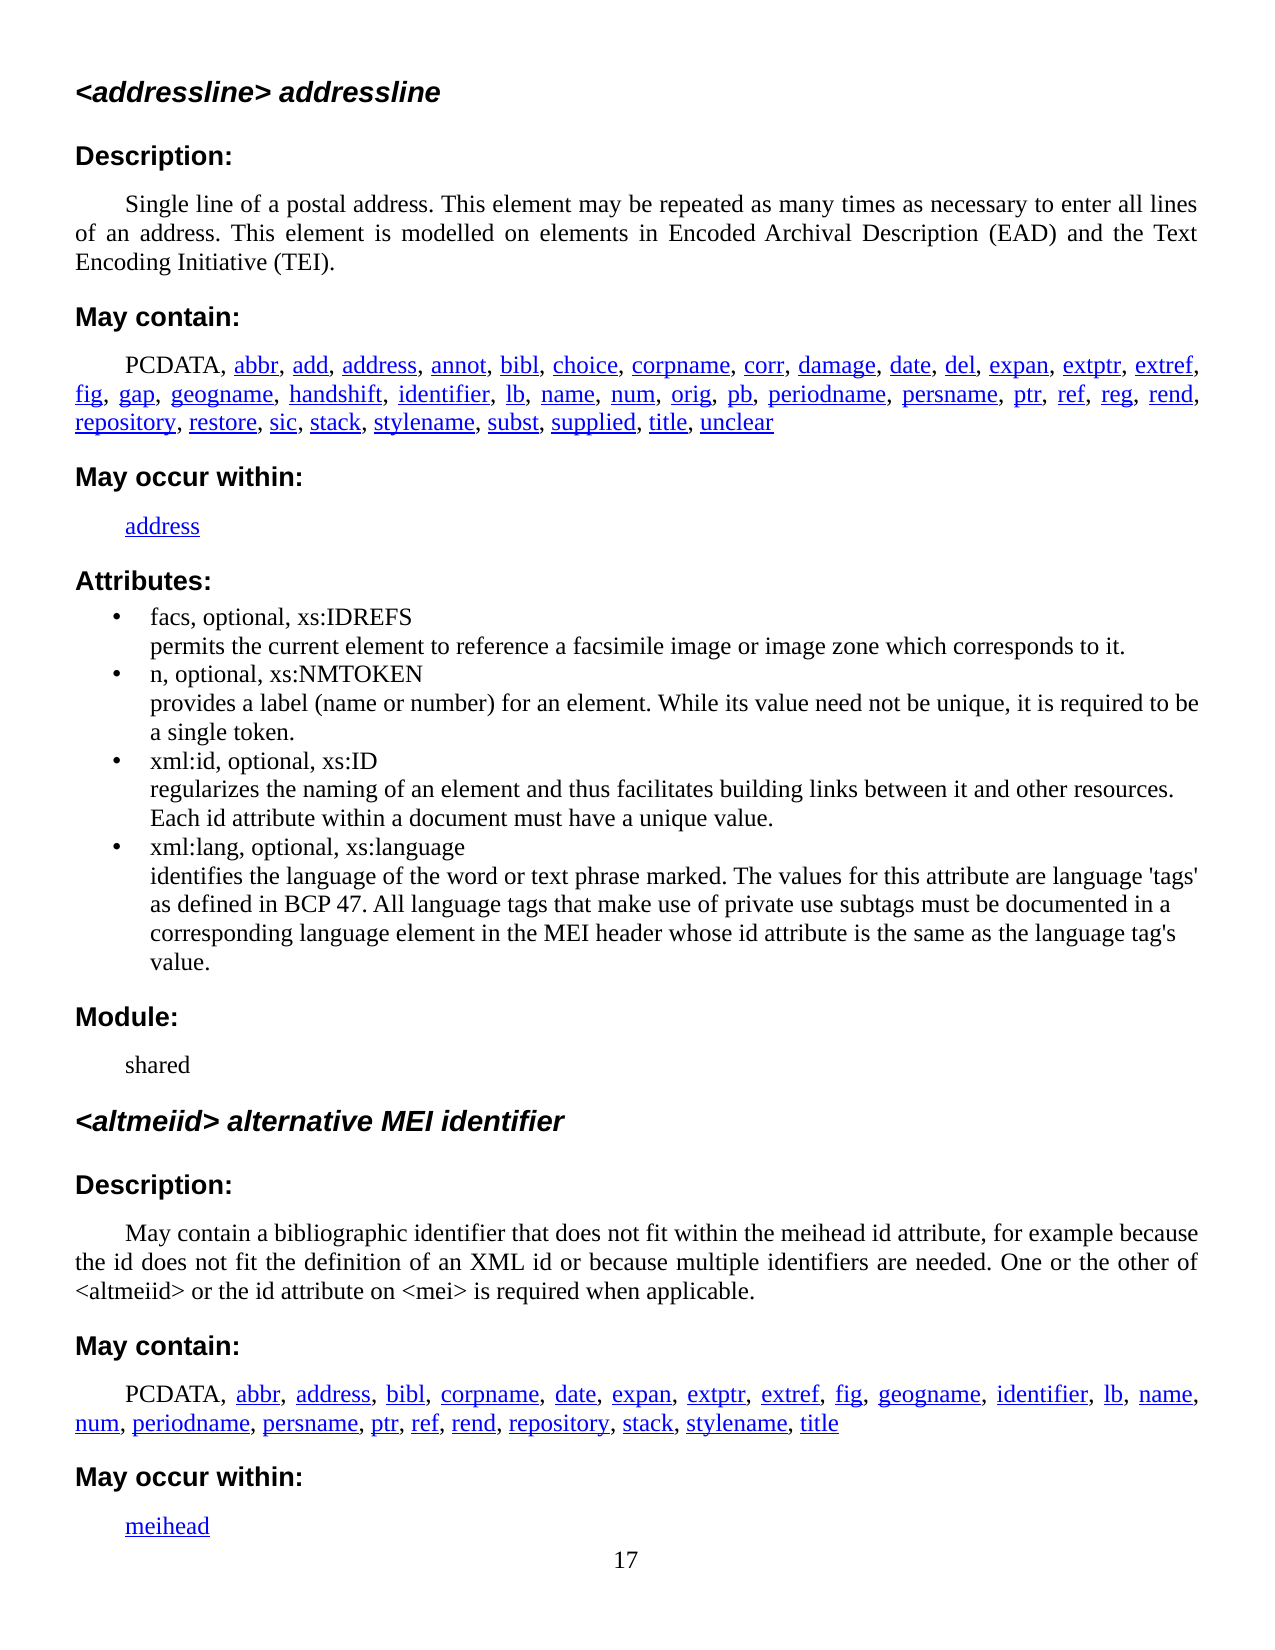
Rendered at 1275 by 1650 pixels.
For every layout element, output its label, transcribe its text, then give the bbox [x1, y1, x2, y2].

text PCDATA, abbr, address, bibl, corpname, date, expan, extptr, extref, fig, geogname, identifier, lb, name, num, periodname, persname, ptr, ref, rend, repository, stack, stylename, title [75, 1379, 1200, 1436]
subtitle <addressline> addressline [75, 75, 1200, 108]
subtitle May occur within: [75, 461, 1200, 492]
text shared [75, 1050, 1200, 1079]
subtitle Attributes: [75, 564, 1200, 596]
text May contain a bibliographic identifier that does not fit within the meihead id attribute, for example because the id does not fit the definition of an XML id or because multiple identifiers are needed. One or the other of <altmeiid> or the id attribute on <mei> is required when applicable. [75, 1218, 1200, 1304]
subtitle <altmeiid> alternative MEI identifier [75, 1104, 1200, 1137]
list xml:id, optional, xs:ID regularizes the naming of an element and thus facilitates building links between it and other resources. Each id attribute within a document must have a unique value. [112, 746, 1200, 832]
subtitle Description: [75, 1169, 1200, 1200]
text meihead [75, 1511, 1200, 1540]
subtitle Module: [75, 1001, 1200, 1032]
subtitle May occur within: [75, 1461, 1200, 1493]
list n, optional, xs:NMTOKEN provides a label (name or number) for an element. While its value need not be unique, it is required to be a single token. [112, 659, 1200, 746]
subtitle Description: [75, 140, 1200, 171]
text Single line of a postal address. This element may be repeated as many times as necessary to enter all lines of an address. This element is modelled on elements in Encoded Archival Description (EAD) and the Text Encoding Initiative (TEI). [75, 189, 1200, 276]
list facs, optional, xs:IDREFS permits the current element to reference a facsimile image or image zone which corresponds to it. [112, 602, 1200, 659]
text address [75, 511, 1200, 539]
subtitle May contain: [75, 1329, 1200, 1361]
subtitle May contain: [75, 301, 1200, 332]
list xml:lang, optional, xs:language identifies the language of the word or text phrase marked. The values for this attribute are language 'tags' as defined in BCP 47. All language tags that make use of private use subtags must be documented in a corresponding language element in the MEI header whose id attribute is the same as the language tag's value. [112, 832, 1200, 976]
text PCDATA, abbr, add, address, annot, bibl, choice, corpname, corr, damage, date, del, expan, extptr, extref, fig, gap, geogname, handshift, identifier, lb, name, num, orig, pb, periodname, persname, ptr, ref, reg, rend, repository, restore, sic, stack, stylename, subst, supplied, title, unclear [75, 350, 1200, 436]
